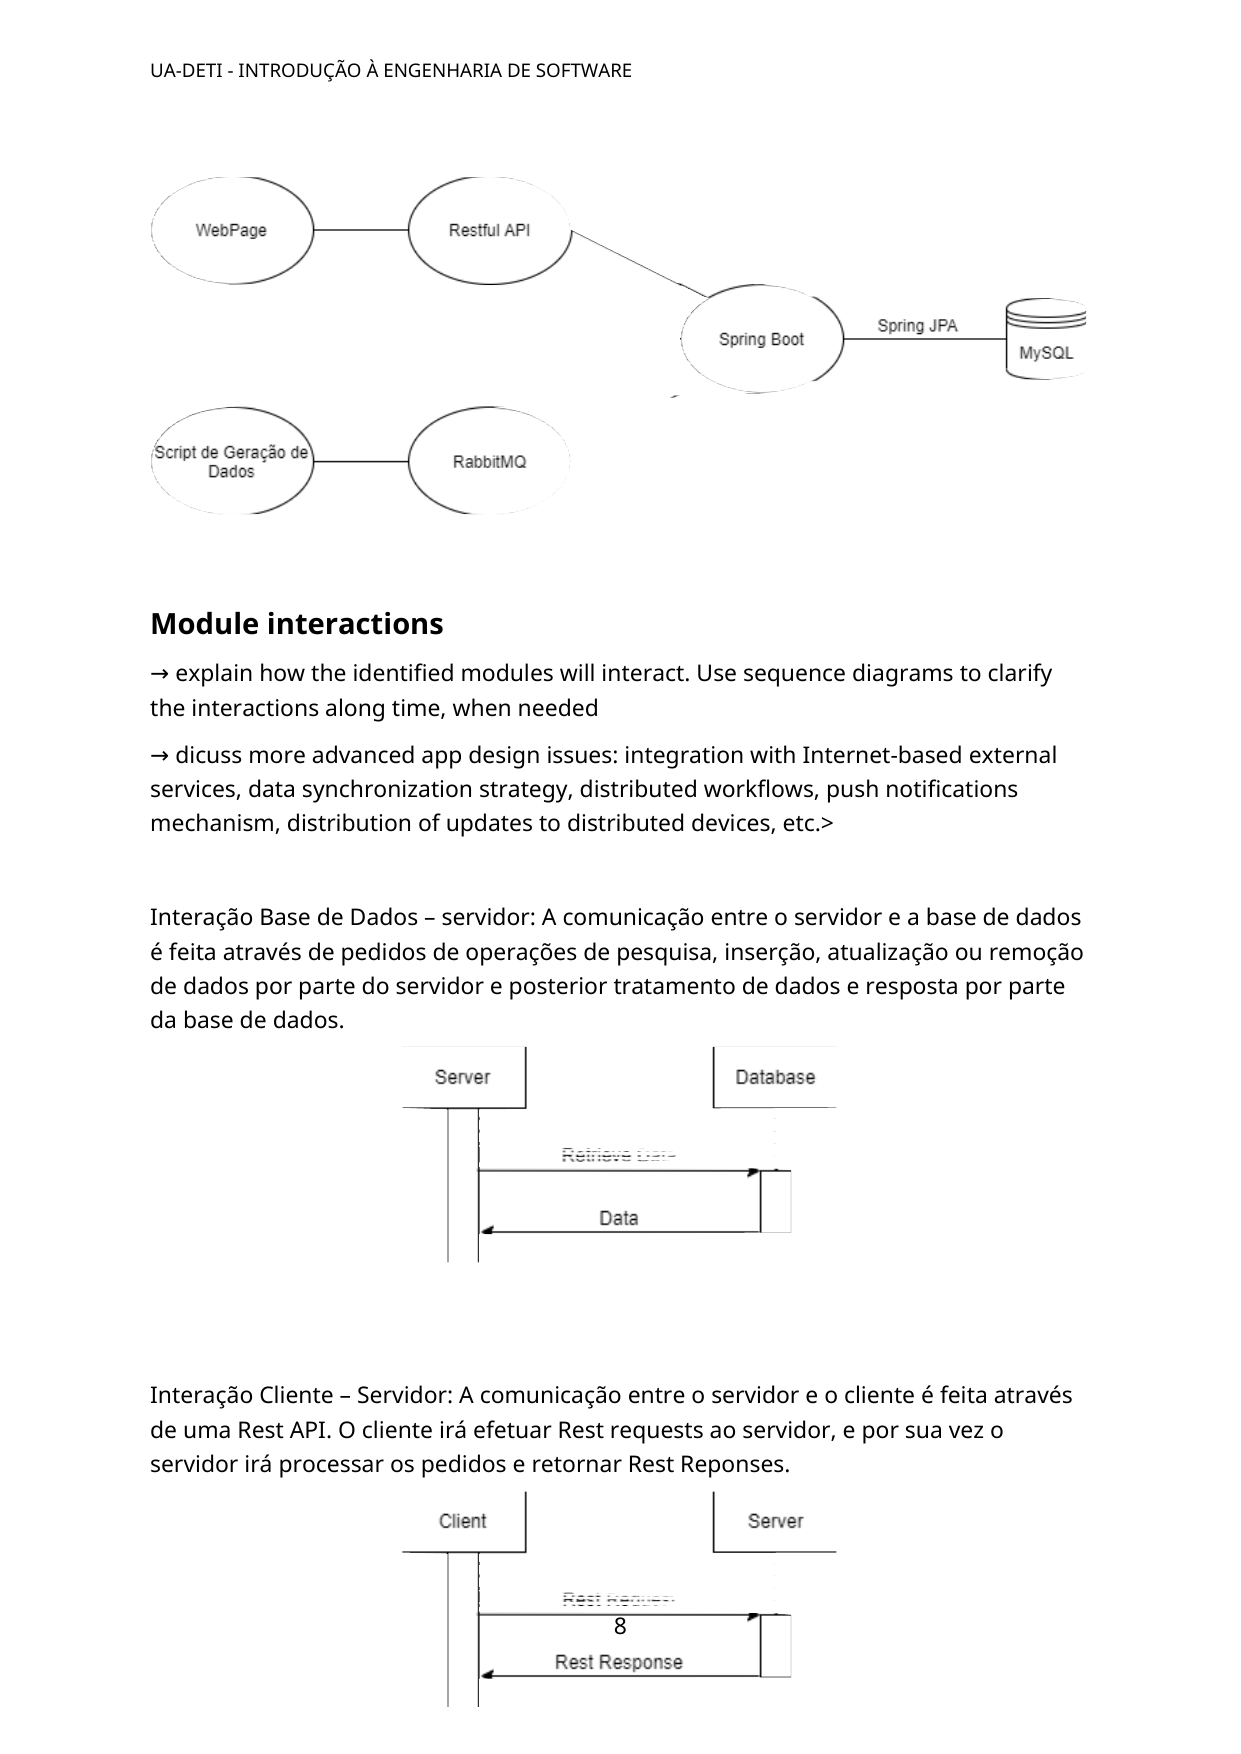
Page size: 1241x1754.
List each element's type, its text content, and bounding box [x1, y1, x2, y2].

text Interação Cliente – Servidor: A comunicação entre o servidor e o cliente é feita através de uma Rest API. O cliente irá efetuar Rest requests ao servidor, e por sua vez o servidor irá processar os pedidos e retornar Rest Reponses. [150, 1379, 1090, 1479]
text → dicuss more advanced app design issues: integration with Internet-based external services, data synchronization strategy, distributed workflows, push notifications mechanism, distribution of updates to distributed devices, etc.> [150, 739, 1090, 839]
text Interação Base de Dados – servidor: A comunicação entre o servidor e a base de dados é feita através de pedidos de operações de pesquisa, inserção, atualização ou remoção de dados por parte do servidor e posterior tratamento de dados e resposta por parte da base de dados. [150, 901, 1090, 1036]
text → explain how the identified modules will interact. Use sequence diagrams to clarify the interactions along time, when needed [150, 657, 1090, 723]
subtitle Module interactions [150, 603, 1090, 643]
